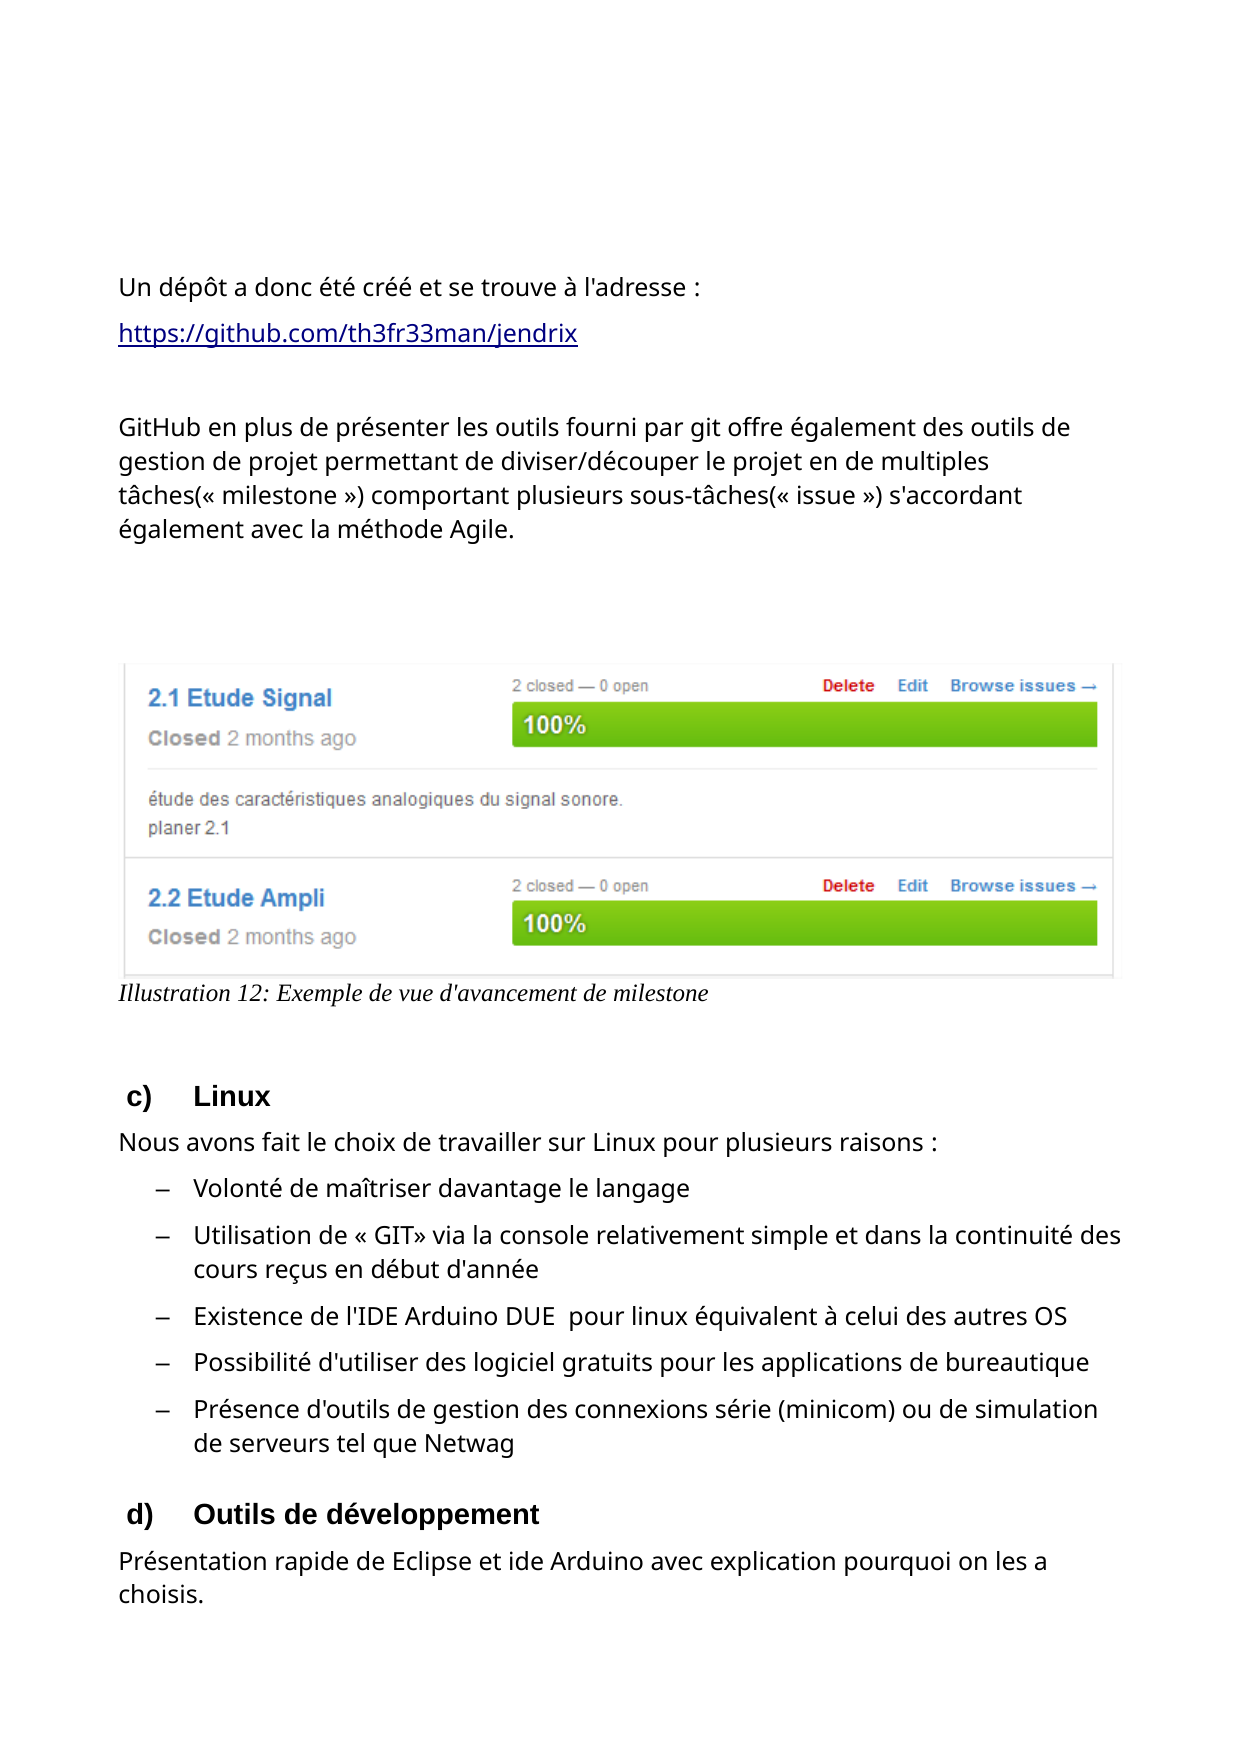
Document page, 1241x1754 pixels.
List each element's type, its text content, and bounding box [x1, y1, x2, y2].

picture [118, 663, 1123, 979]
subtitle Linux [118, 1078, 1122, 1112]
list Existence de l'IDE Arduino DUE pour linux équivalent à celui des autres OS [156, 1298, 1122, 1332]
subtitle Outils de développement [118, 1497, 1122, 1531]
list Utilisation de « GIT» via la console relativement simple et dans la continuité des cours reçus en début d'année [156, 1218, 1122, 1286]
list Possibilité d'utiliser des logiciel gratuits pour les applications de bureautique [156, 1345, 1122, 1379]
text Un dépôt a donc été créé et se trouve à l'adresse : [118, 269, 1122, 303]
list Présence d'outils de gestion des connexions série (minicom) ou de simulation de serveurs tel que Netwag [156, 1391, 1122, 1459]
text Présentation rapide de Eclipse et ide Arduino avec explication pourquoi on les a choisis. [118, 1543, 1122, 1611]
text https://github.com/th3fr33man/jendrix [118, 316, 1122, 350]
text Nous avons fait le choix de travailler sur Linux pour plusieurs raisons : [118, 1124, 1122, 1159]
text Illustration 12: Exemple de vue d'avancement de milestone [118, 979, 1122, 1007]
list Volonté de maîtriser davantage le langage [156, 1171, 1122, 1205]
text GitHub en plus de présenter les outils fourni par git offre également des outils de gestion de projet permettant de diviser/découper le projet en de multiples tâches(« milestone ») comportant plusieurs sous-tâches(« issue ») s'accordant également avec la méthode Agile. [118, 409, 1122, 545]
